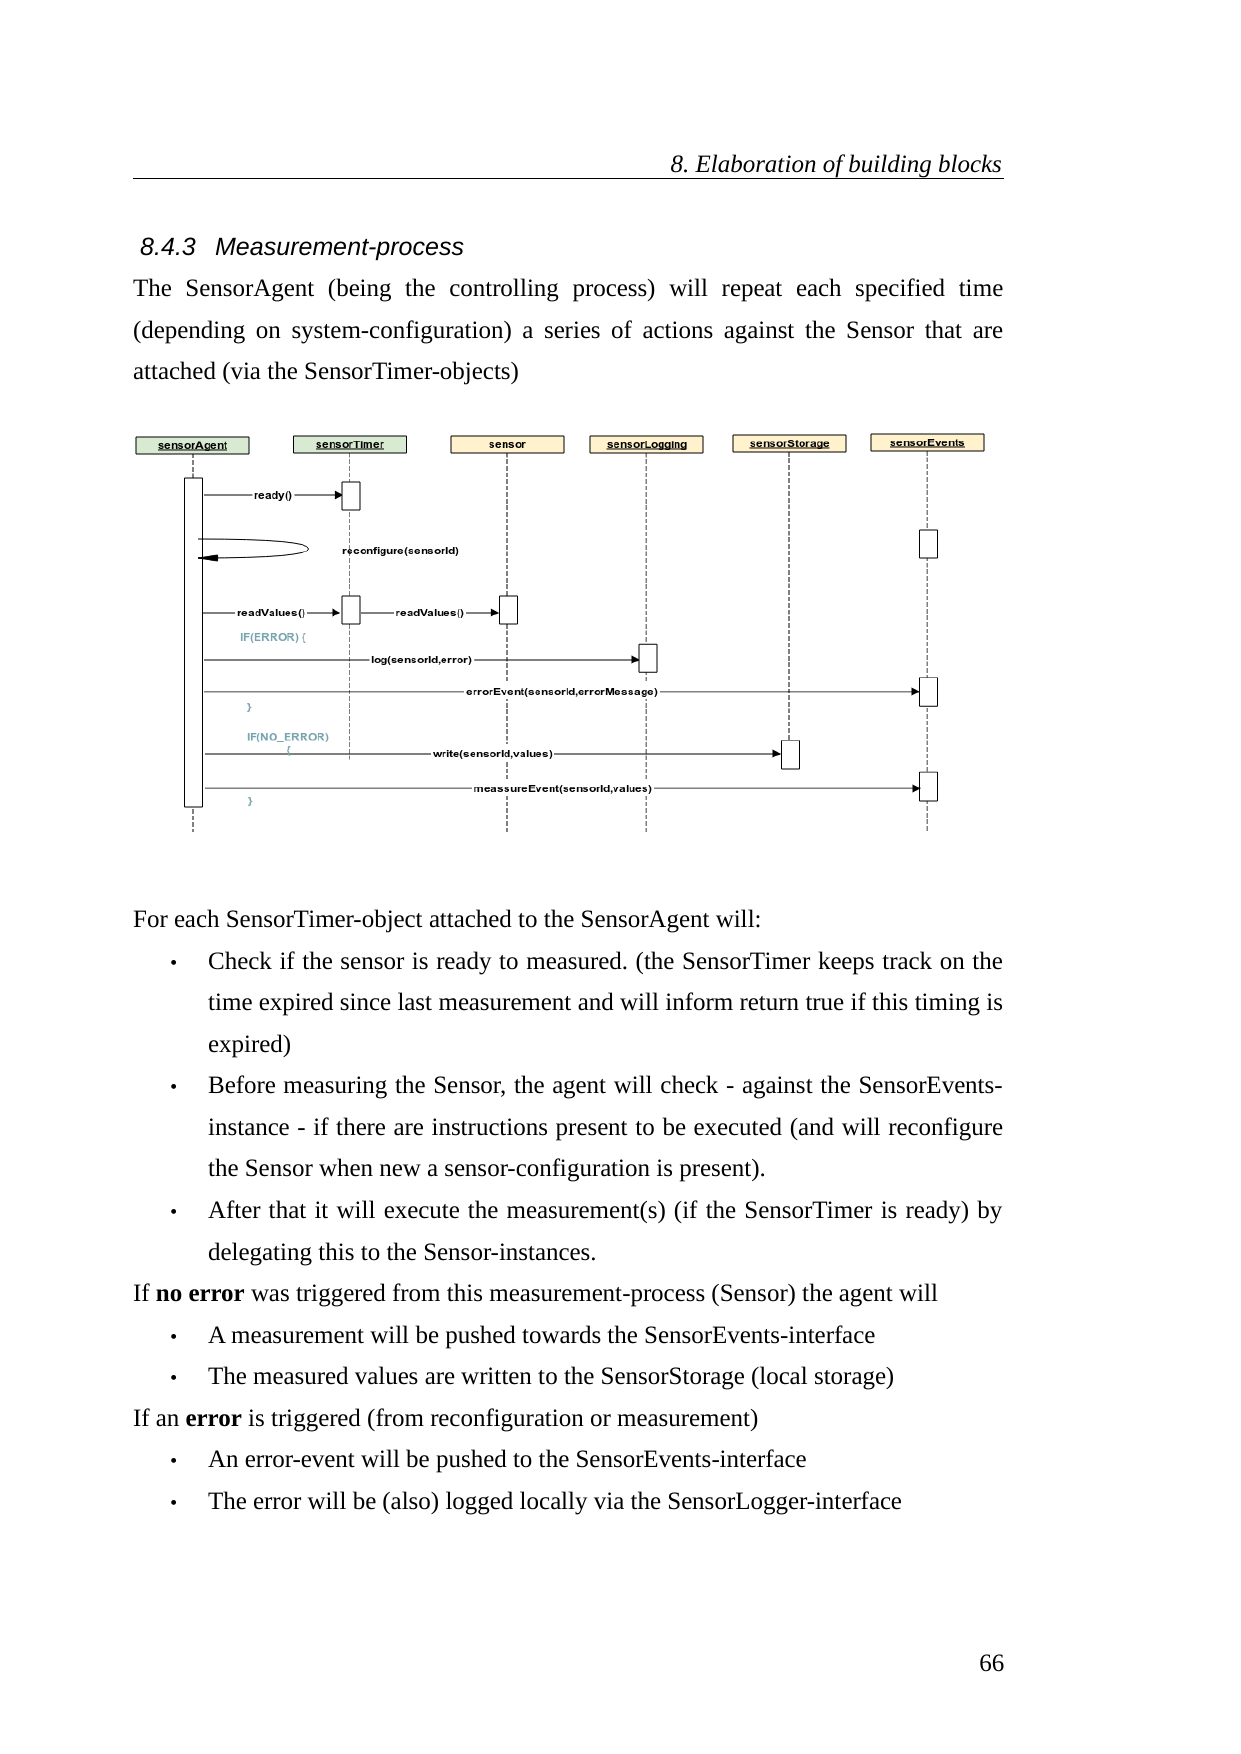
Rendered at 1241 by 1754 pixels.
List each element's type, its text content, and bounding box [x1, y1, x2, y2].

list An error-event will be pushed to the SensorEvents-interface [170, 1446, 1004, 1473]
list Before measuring the Sensor, the agent will check - against the SensorEvents-instance - if there are instructions present to be executed (and will reconfigure the Sensor when new a sensor-configuration is present). [170, 1071, 1004, 1182]
list A measurement will be pushed towards the SensorEvents-interface [170, 1321, 1004, 1348]
picture [132, 426, 1004, 850]
list The error will be (also) logged locally via the SensorLogger-interface [170, 1487, 1004, 1515]
text The SensorAgent (being the controlling process) will repeat each specified time (depending on system-configuration) a series of actions against the Sensor that are attached (via the SensorTimer-objects) [133, 274, 1004, 385]
list After that it will execute the measurement(s) (if the SensorTimer is ready) by delegating this to the Sensor-instances. [170, 1196, 1004, 1265]
list Check if the sensor is ready to measured. (the SensorTimer keeps track on the time expired since last measurement and will inform return true if this timing is expired) [170, 947, 1004, 1058]
subtitle Measurement-process [140, 232, 1004, 260]
list The measured values are written to the SensorStorage (local storage) [170, 1362, 1004, 1390]
list If no error was triggered from this measurement-process (Sensor) the agent will [133, 1279, 1004, 1307]
text For each SensorTimer-object attached to the SensorAgent will: [133, 905, 1004, 933]
list If an error is triggered (from reconfiguration or measurement) [133, 1404, 1004, 1432]
